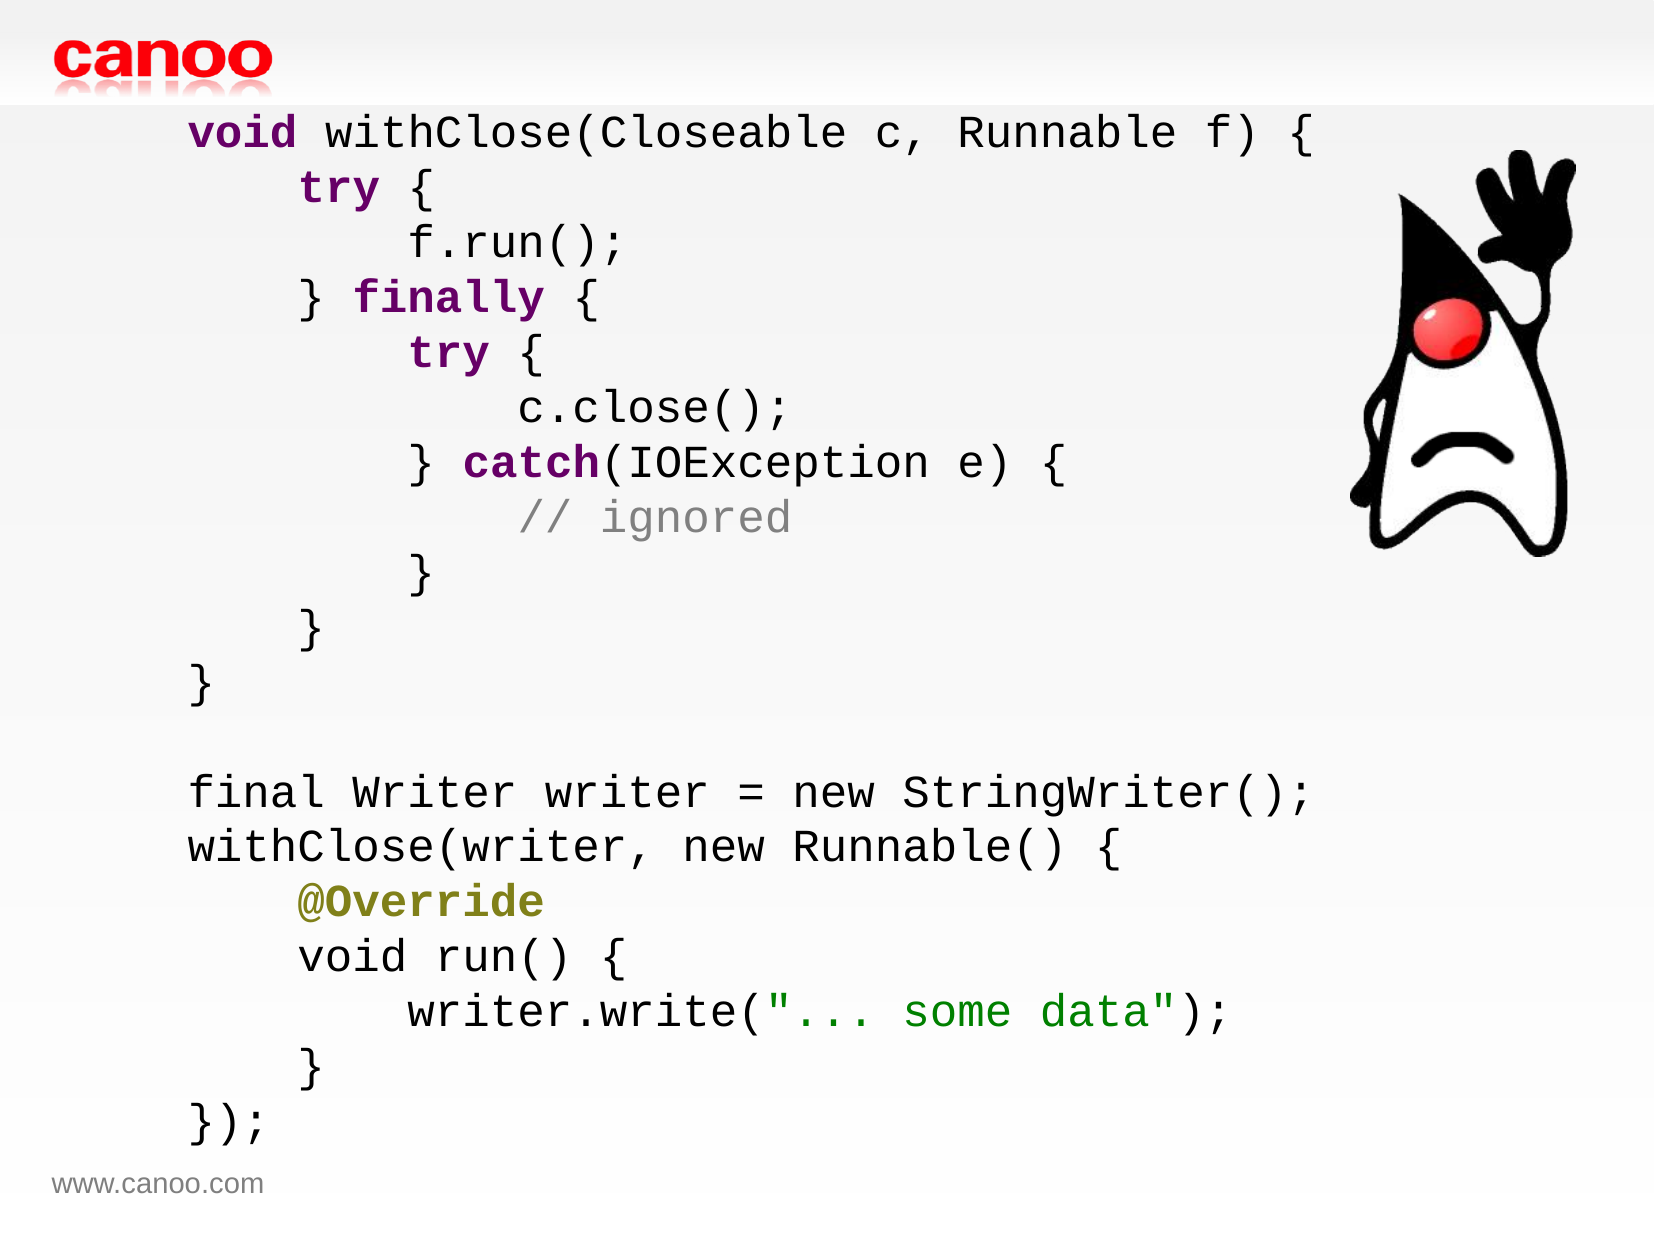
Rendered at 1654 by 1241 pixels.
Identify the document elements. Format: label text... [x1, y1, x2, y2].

picture [51, 37, 273, 119]
picture [1350, 150, 1576, 557]
text_box void withClose(Closeable c, Runnable f) { try { f.run(); } finally { try { c.close(); } catch(IOException e) { // ignored } } } final Writer writer = new StringWriter(); withClose(writer, new Runnable() { @Override void run() { writer.write("... some data"); } }); [187, 101, 1609, 1147]
